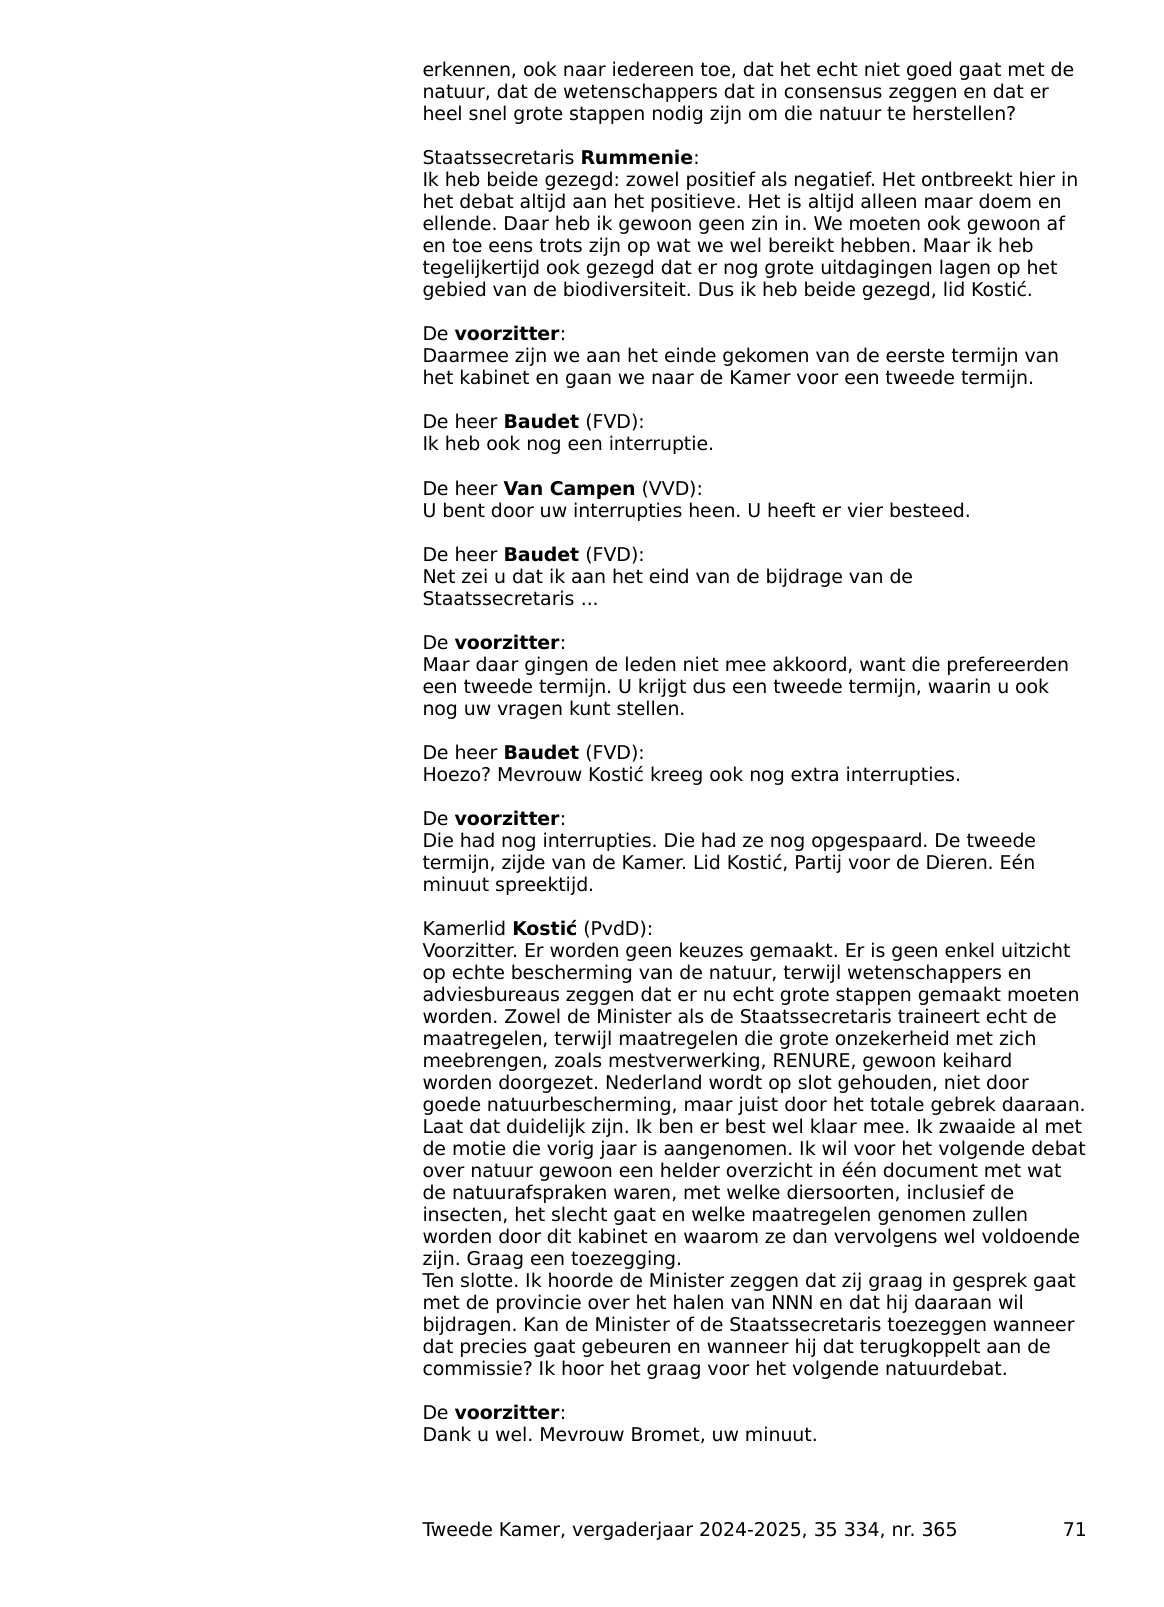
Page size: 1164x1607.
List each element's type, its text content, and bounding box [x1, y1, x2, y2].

text Voorzitter. Er worden geen keuzes gemaakt. Er is geen enkel uitzicht op echte bescherming van de natuur, terwijl wetenschappers en adviesbureaus zeggen dat er nu echt grote stappen gemaakt moeten worden. Zowel de Minister als de Staatssecretaris traineert echt de maatregelen, terwijl maatregelen die grote onzekerheid met zich meebrengen, zoals mestverwerking, RENURE, gewoon keihard worden doorgezet. Nederland wordt op slot gehouden, niet door goede natuurbescherming, maar juist door het totale gebrek daaraan. Laat dat duidelijk zijn. Ik ben er best wel klaar mee. Ik zwaaide al met de motie die vorig jaar is aangenomen. Ik wil voor het volgende debat over natuur gewoon een helder overzicht in één document met wat de natuurafspraken waren, met welke diersoorten, inclusief de insecten, het slecht gaat en welke maatregelen genomen zullen worden door dit kabinet en waarom ze dan vervolgens wel voldoende zijn. Graag een toezegging. [422, 940, 1087, 1270]
text De voorzitter: [422, 808, 1087, 830]
text Die had nog interrupties. Die had ze nog opgespaard. De tweede termijn, zijde van de Kamer. Lid Kostić, Partij voor de Dieren. Eén minuut spreektijd. [422, 830, 1087, 896]
text De voorzitter: [422, 323, 1087, 345]
text Maar daar gingen de leden niet mee akkoord, want die prefereerden een tweede termijn. U krijgt dus een tweede termijn, waarin u ook nog uw vragen kunt stellen. [422, 654, 1087, 720]
text erkennen, ook naar iedereen toe, dat het echt niet goed gaat met de natuur, dat de wetenschappers dat in consensus zeggen en dat er heel snel grote stappen nodig zijn om die natuur te herstellen? [422, 59, 1087, 125]
text De voorzitter: [422, 1402, 1087, 1424]
text U bent door uw interrupties heen. U heeft er vier besteed. [422, 499, 1087, 521]
text Ik heb beide gezegd: zowel positief als negatief. Het ontbreekt hier in het debat altijd aan het positieve. Het is altijd alleen maar doem en ellende. Daar heb ik gewoon geen zin in. We moeten ook gewoon af en toe eens trots zijn op wat we wel bereikt hebben. Maar ik heb tegelijkertijd ook gezegd dat er nog grote uitdagingen lagen op het gebied van de biodiversiteit. Dus ik heb beide gezegd, lid Kostić. [422, 169, 1087, 301]
text Dank u wel. Mevrouw Bromet, uw minuut. [422, 1424, 1087, 1446]
text Ten slotte. Ik hoorde de Minister zeggen dat zij graag in gesprek gaat met de provincie over het halen van NNN en dat hij daaraan wil bijdragen. Kan de Minister of de Staatssecretaris toezeggen wanneer dat precies gaat gebeuren en wanneer hij dat terugkoppelt aan de commissie? Ik hoor het graag voor het volgende natuurdebat. [422, 1270, 1087, 1380]
text Ik heb ook nog een interruptie. [422, 433, 1087, 455]
text Net zei u dat ik aan het eind van de bijdrage van de Staatssecretaris ... [422, 566, 1087, 609]
text De heer Baudet (FVD): [422, 544, 1087, 566]
text De heer Baudet (FVD): [422, 742, 1087, 764]
text De voorzitter: [422, 632, 1087, 654]
text Hoezo? Mevrouw Kostić kreeg ook nog extra interrupties. [422, 764, 1087, 786]
text Daarmee zijn we aan het einde gekomen van de eerste termijn van het kabinet en gaan we naar de Kamer voor een tweede termijn. [422, 345, 1087, 389]
text Kamerlid Kostić (PvdD): [422, 918, 1087, 940]
text De heer Van Campen (VVD): [422, 477, 1087, 499]
text De heer Baudet (FVD): [422, 411, 1087, 433]
text Staatssecretaris Rummenie: [422, 147, 1087, 169]
